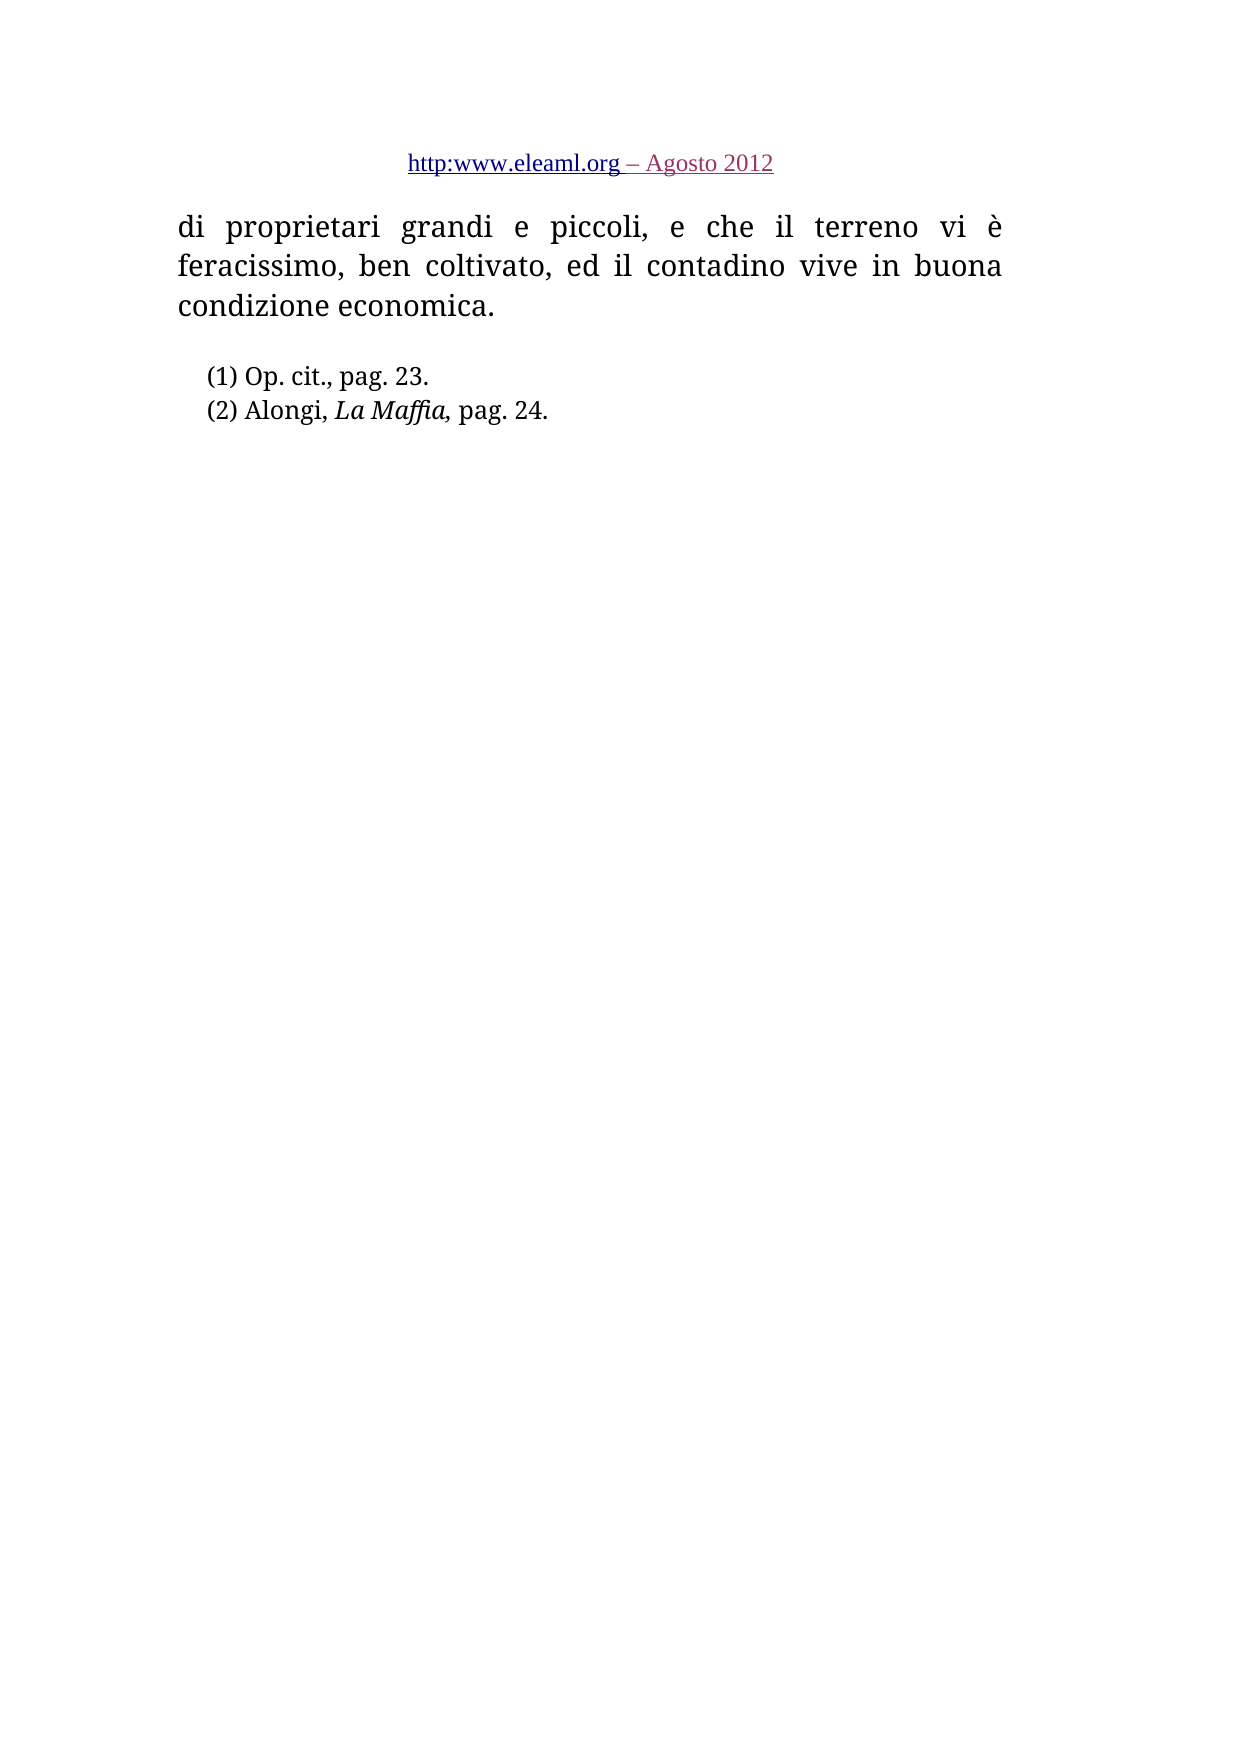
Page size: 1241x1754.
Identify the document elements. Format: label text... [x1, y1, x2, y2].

text di proprietari grandi e piccoli, e che il terreno vi è feracissimo, ben coltivato, ed il contadino vive in buona condizione economica. [177, 206, 1004, 325]
text (2) Alongi, La Maffia, pag. 24. [177, 393, 1004, 427]
text (1) Op. cit., pag. 23. [177, 359, 1004, 393]
